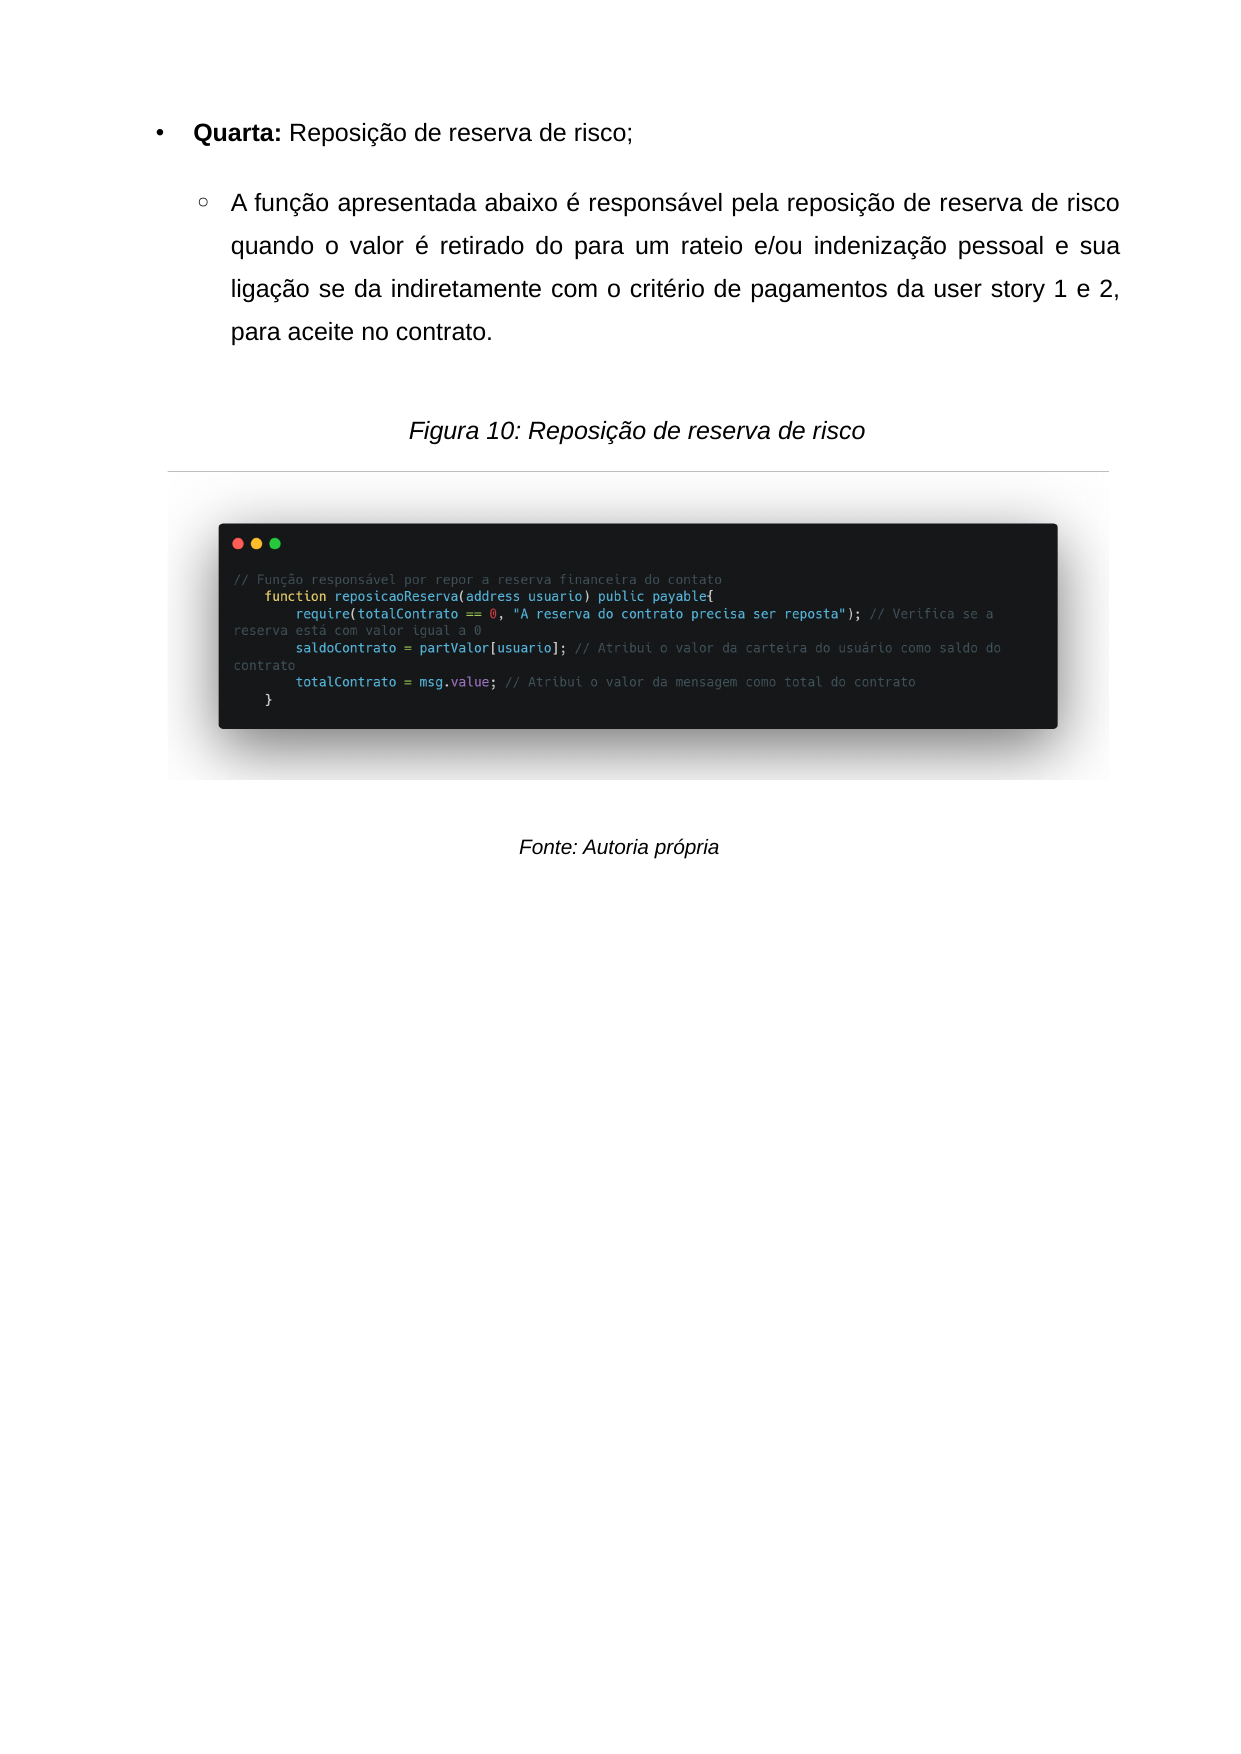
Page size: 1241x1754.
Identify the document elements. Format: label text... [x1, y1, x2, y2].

text Fonte: Autoria própria [118, 387, 1122, 858]
text Figura 10: Reposição de reserva de risco [168, 416, 1109, 445]
picture [167, 471, 1109, 780]
list A função apresentada abaixo é responsável pela reposição de reserva de risco quando o valor é retirado do para um rateio e/ou indenização pessoal e sua ligação se da indiretamente com o critério de pagamentos da user story 1 e 2, para aceite no contrato. [193, 188, 1122, 346]
list Quarta: Reposição de reserva de risco; [156, 118, 1122, 147]
